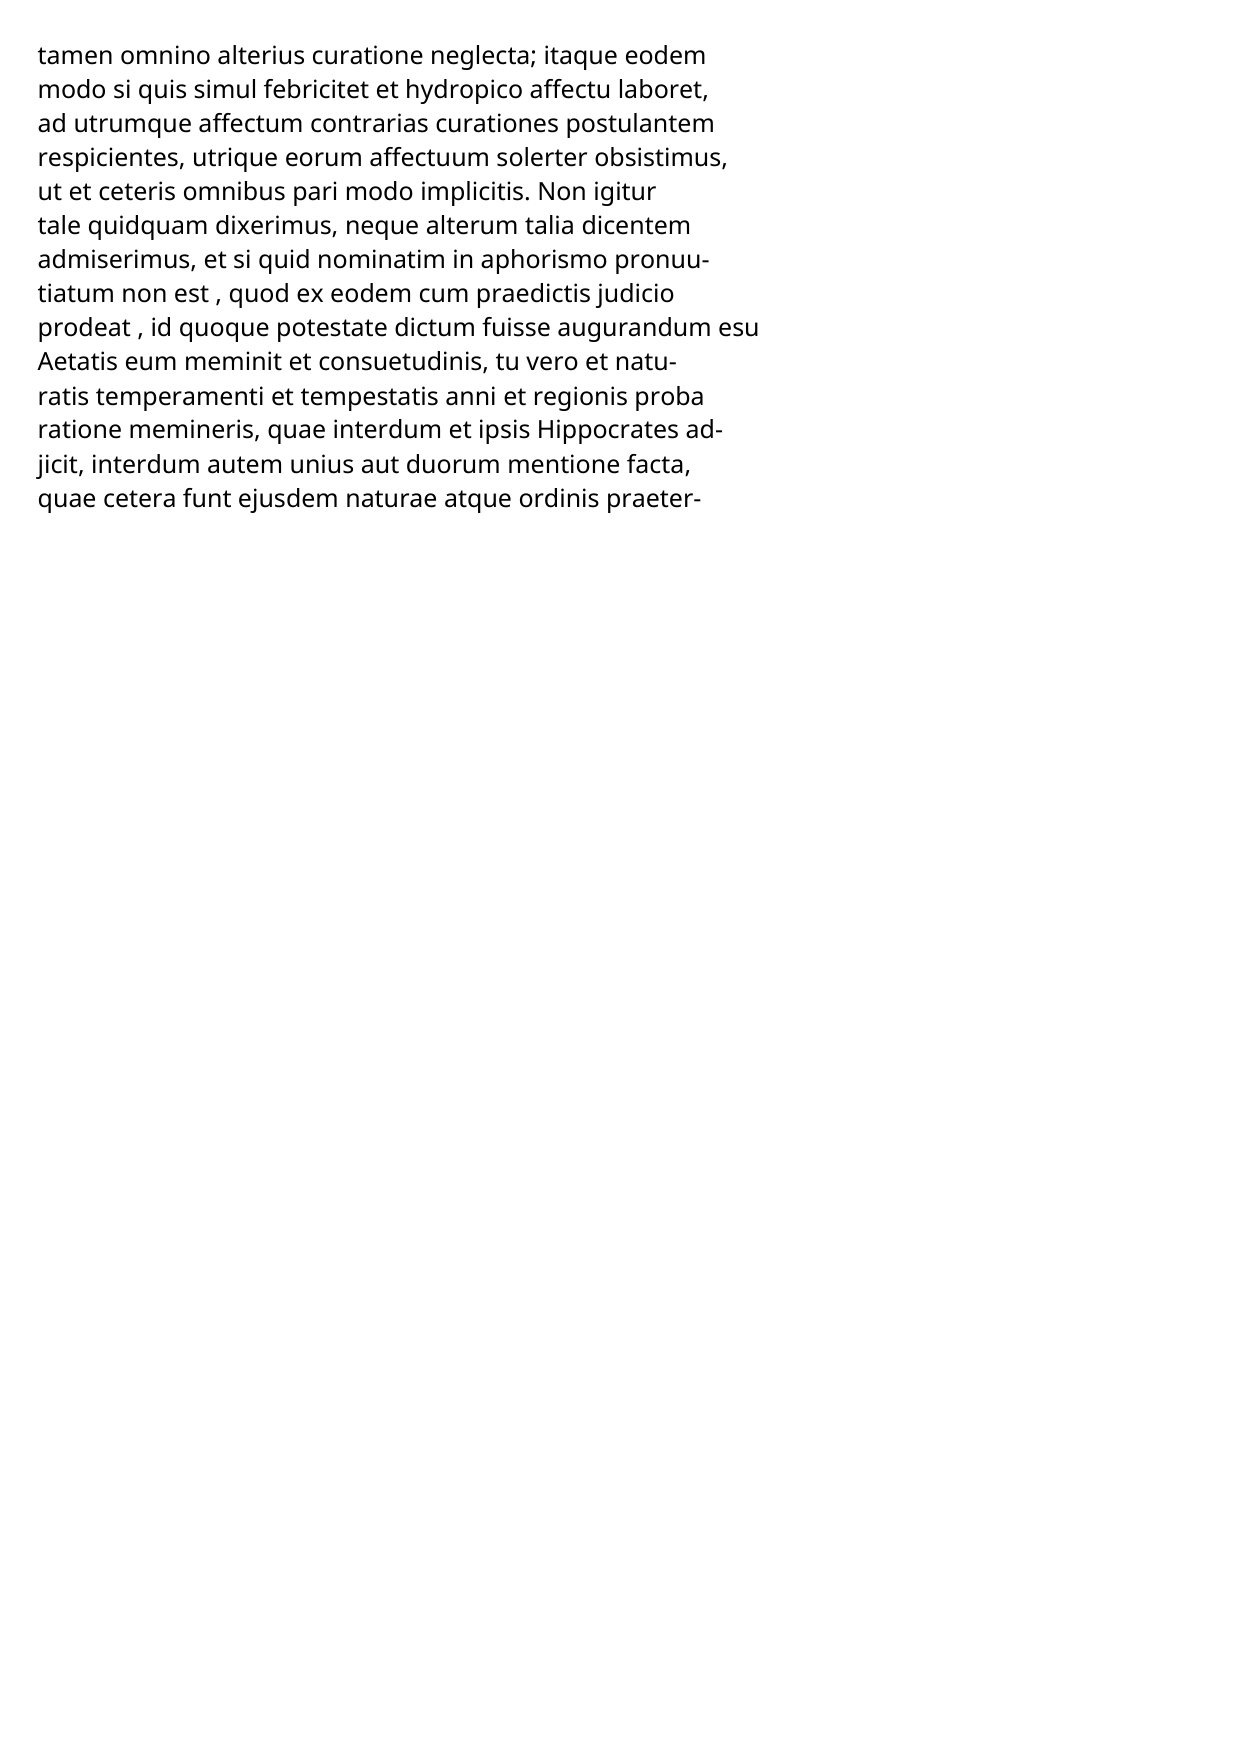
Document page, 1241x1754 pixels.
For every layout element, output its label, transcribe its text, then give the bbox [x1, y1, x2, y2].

text tamen omnino alterius curatione neglecta; itaque eodem modo si quis simul febricitet et hydropico affectu laboret, ad utrumque affectum contrarias curationes postulantem respicientes, utrique eorum affectuum solerter obsistimus, ut et ceteris omnibus pari modo implicitis. Non igitur tale quidquam dixerimus, neque alterum talia dicentem admiserimus, et si quid nominatim in aphorismo pronuu- tiatum non est , quod ex eodem cum praedictis judicio prodeat , id quoque potestate dictum fuisse augurandum esu Aetatis eum meminit et consuetudinis, tu vero et natu- ratis temperamenti et tempestatis anni et regionis proba ratione memineris, quae interdum et ipsis Hippocrates ad- jicit, interdum autem unius aut duorum mentione facta, quae cetera funt ejusdem naturae atque ordinis praeter- [37, 37, 1203, 514]
